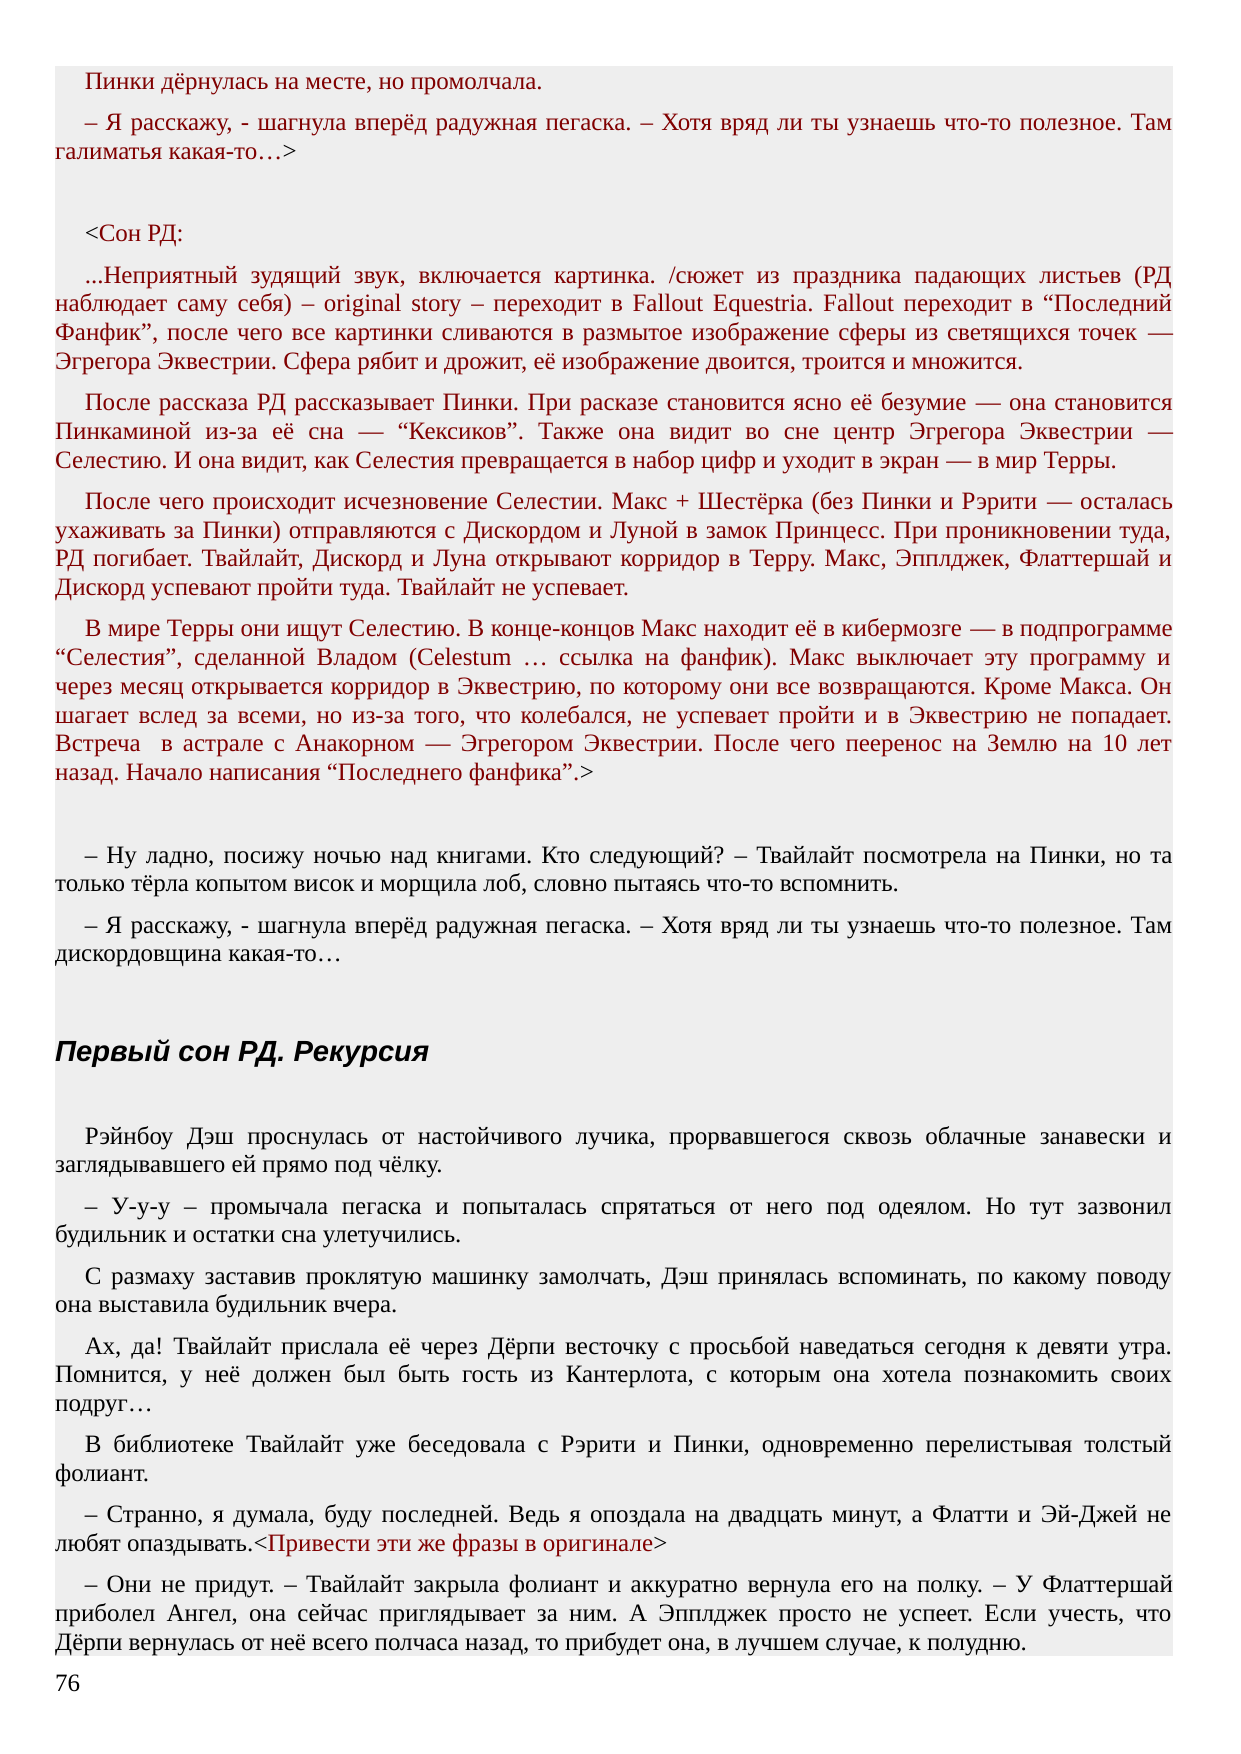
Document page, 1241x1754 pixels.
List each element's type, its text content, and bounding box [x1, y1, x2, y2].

text – Они не придут. – Твайлайт закрыла фолиант и аккуратно вернула его на полку. – У Флаттершай приболел Ангел, она сейчас приглядывает за ним. А Эпплджек просто не успеет. Если учесть, что Дёрпи вернулась от неё всего полчаса назад, то прибудет она, в лучшем случае, к полудню. [55, 1569, 1173, 1656]
text – Ну ладно, посижу ночью над книгами. Кто следующий? – Твайлайт посмотрела на Пинки, но та только тёрла копытом висок и морщила лоб, словно пытаясь что-то вспомнить. [55, 840, 1173, 897]
text Пинки дёрнулась на месте, но промолчала. [55, 66, 1173, 95]
text – У-у-у – промычала пегаска и попыталась спрятаться от него под одеялом. Но тут зазвонил будильник и остатки сна улетучились. [55, 1191, 1173, 1248]
text В библиотеке Твайлайт уже беседовала с Рэрити и Пинки, одновременно перелистывая толстый фолиант. [55, 1429, 1173, 1487]
text – Странно, я думала, буду последней. Ведь я опоздала на двадцать минут, а Флатти и Эй-Джей не любят опаздывать.<Привести эти же фразы в оригинале> [55, 1499, 1173, 1557]
text ...Неприятный зудящий звук, включается картинка. /сюжет из праздника падающих листьев (РД наблюдает саму себя) – original story – переходит в Fallout Equestria. Fallout переходит в “Последний Фанфик”, после чего все картинки сливаются в размытое изображение сферы из светящихся точек — Эгрегора Эквестрии. Сфера рябит и дрожит, её изображение двоится, троится и множится. [55, 260, 1173, 375]
text – Я расскажу, - шагнула вперёд радужная пегаска. – Хотя вряд ли ты узнаешь что-то полезное. Там дискордовщина какая-то… [55, 910, 1173, 967]
text – Я расскажу, - шагнула вперёд радужная пегаска. – Хотя вряд ли ты узнаешь что-то полезное. Там галиматья какая-то…> [55, 107, 1173, 165]
text После рассказа РД рассказывает Пинки. При расказе становится ясно её безумие — она становится Пинкаминой из-за её сна — “Кексиков”. Также она видит во сне центр Эгрегора Эквестрии — Селестию. И она видит, как Селестия превращается в набор цифр и уходит в экран — в мир Терры. [55, 387, 1173, 473]
text В мире Терры они ищут Селестию. В конце-концов Макс находит её в кибермозге — в подпрограмме “Селестия”, сделанной Владом (Celestum … ссылка на фанфик). Макс выключает эту программу и через месяц открывается корридор в Эквестрию, по которому они все возвращаются. Кроме Макса. Он шагает вслед за всеми, но из-за того, что колебался, не успевает пройти и в Эквестрию не попадает. Встреча в астрале с Анакорном — Эгрегором Эквестрии. После чего пееренос на Землю на 10 лет назад. Начало написания “Последнего фанфика”.> [55, 613, 1173, 786]
text Ах, да! Твайлайт прислала её через Дёрпи весточку с просьбой наведаться сегодня к девяти утра. Помнится, у неё должен был быть гость из Кантерлота, с которым она хотела познакомить своих подруг… [55, 1331, 1173, 1417]
text Рэйнбоу Дэш проснулась от настойчивого лучика, прорвавшегося сквозь облачные занавески и заглядывавшего ей прямо под чёлку. [55, 1121, 1173, 1178]
text После чего происходит исчезновение Селестии. Макс + Шестёрка (без Пинки и Рэрити — осталась ухаживать за Пинки) отправляются с Дискордом и Луной в замок Принцесс. При проникновении туда, РД погибает. Твайлайт, Дискорд и Луна открывают корридор в Терру. Макс, Эпплджек, Флаттершай и Дискорд успевают пройти туда. Твайлайт не успевает. [55, 486, 1173, 601]
subtitle Первый сон РД. Рекурсия [55, 1033, 1173, 1067]
text С размаху заставив проклятую машинку замолчать, Дэш принялась вспоминать, по какому поводу она выставила будильник вчера. [55, 1261, 1173, 1318]
text <Сон РД: [55, 218, 1173, 247]
